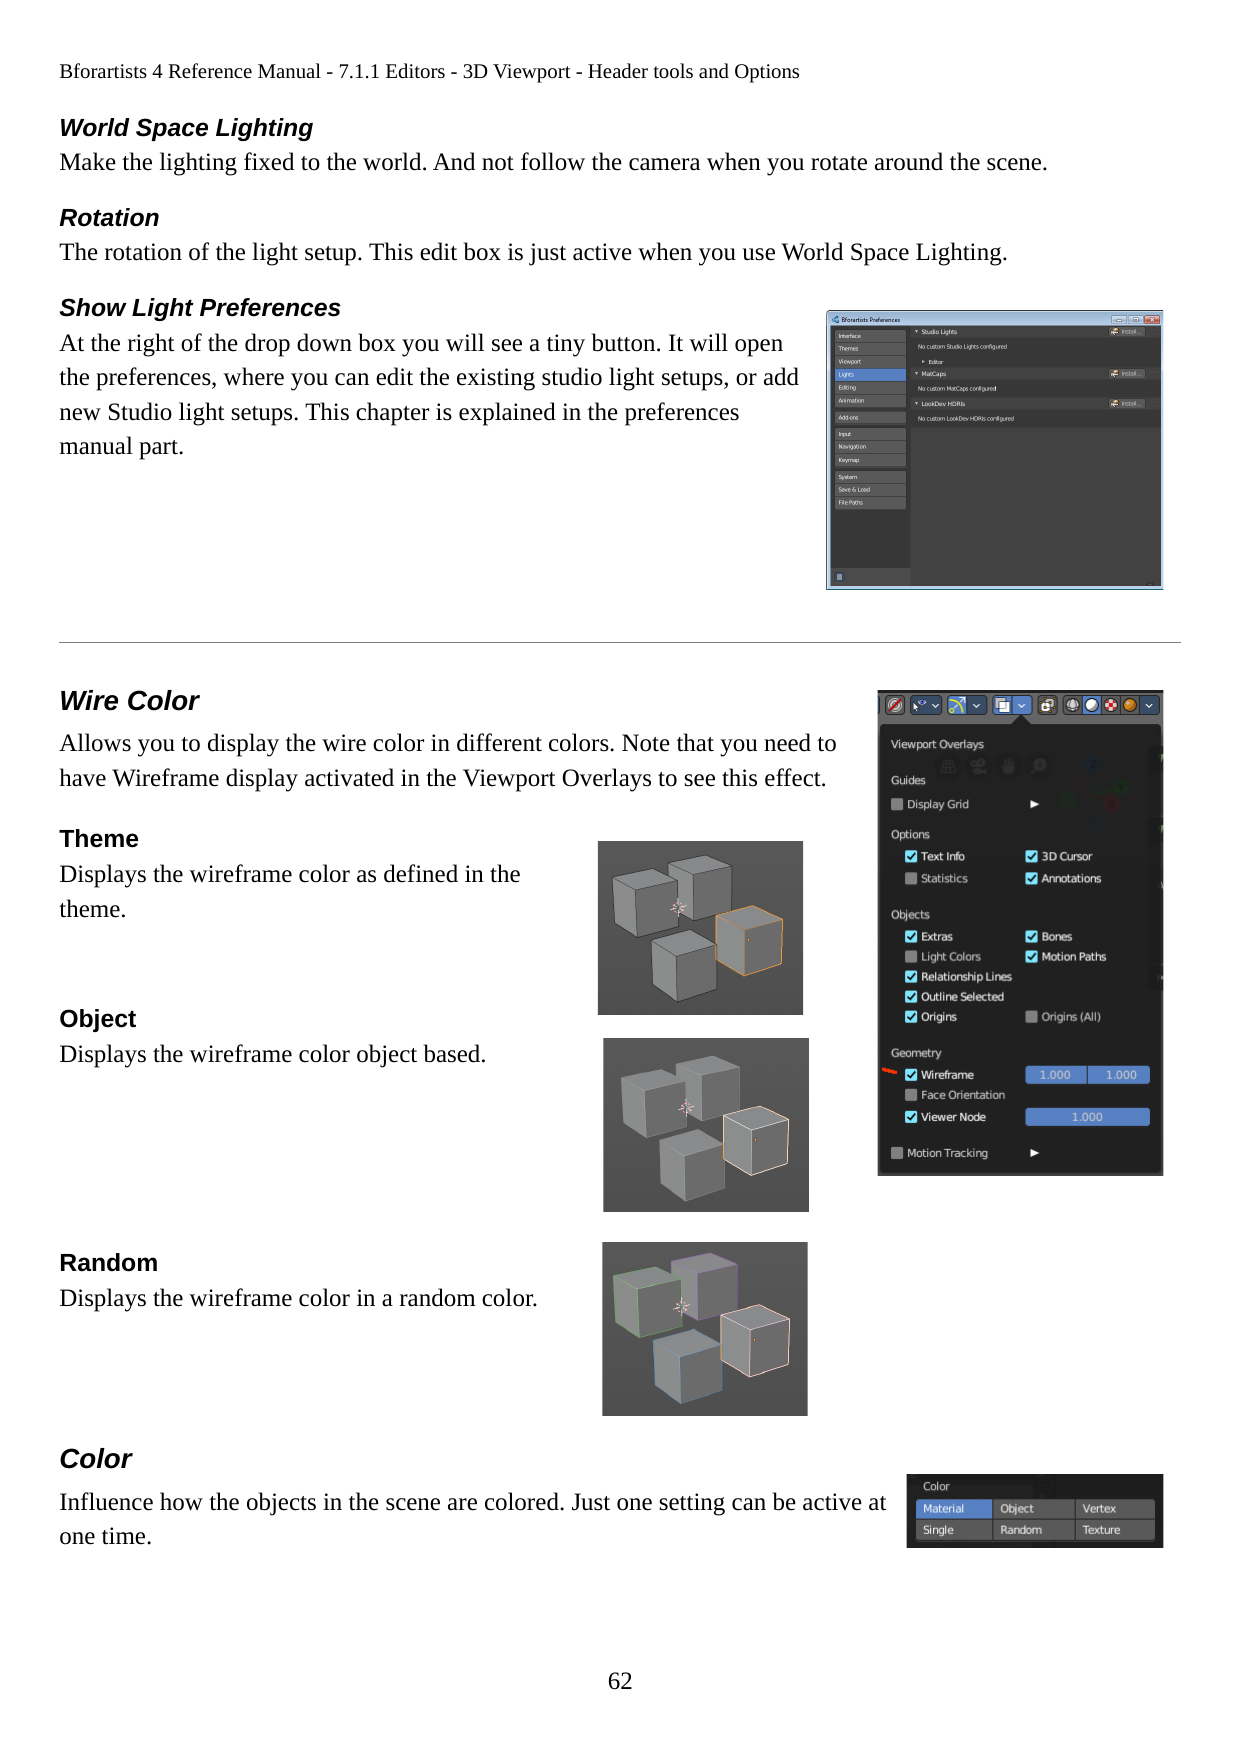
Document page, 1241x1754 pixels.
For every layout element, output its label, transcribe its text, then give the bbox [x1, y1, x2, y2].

picture [603, 1038, 809, 1212]
picture [826, 310, 1164, 590]
picture [597, 841, 804, 1015]
subtitle Theme [59, 824, 877, 853]
text [804, 859, 877, 922]
text [808, 1283, 1181, 1311]
text Displays the wireframe color object based. [59, 1039, 603, 1068]
picture [877, 690, 1164, 1176]
text [809, 1039, 877, 1068]
text Influence how the objects in the scene are colored. Just one setting can be active at one time. [59, 1487, 1181, 1550]
text At the right of the drop down box you will see a tiny button. It will open the preferences, where you can edit the existing studio light setups, or add new Studio light setups. This chapter is explained in the preferences manual part. [59, 328, 826, 460]
text [1164, 859, 1181, 922]
subtitle Show Light Preferences [59, 293, 1181, 321]
picture [906, 1474, 1164, 1548]
subtitle World Space Lighting [59, 113, 1181, 141]
text Make the lighting fixed to the world. And not follow the camera when you rotate around the scene. [59, 147, 1181, 176]
subtitle Object [59, 1004, 877, 1033]
subtitle [1164, 824, 1181, 853]
text Displays the wireframe color as defined in the theme. [59, 859, 597, 922]
subtitle [808, 1248, 1181, 1276]
picture [602, 1242, 808, 1416]
subtitle Rotation [59, 203, 1181, 231]
subtitle Random [59, 1248, 602, 1276]
subtitle Wire Color [59, 684, 1181, 716]
subtitle [1164, 1004, 1181, 1033]
text Allows you to display the wire color in different colors. Note that you need to have Wireframe display activated in the Viewport Overlays to see this effect. [59, 728, 877, 792]
subtitle Color [59, 1442, 1181, 1474]
text Displays the wireframe color in a random color. [59, 1283, 602, 1311]
text The rotation of the light setup. This edit box is just active when you use World Space Lighting. [59, 237, 1181, 266]
